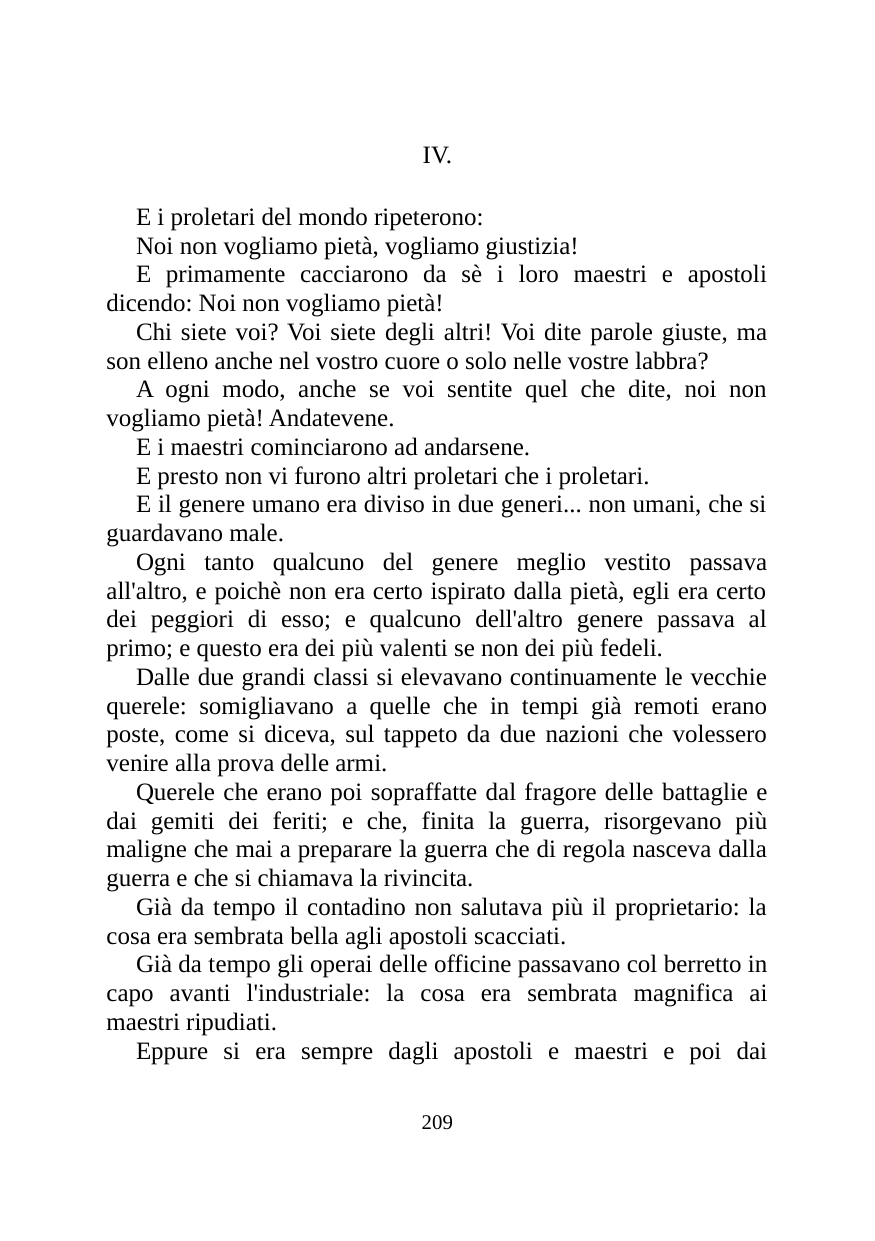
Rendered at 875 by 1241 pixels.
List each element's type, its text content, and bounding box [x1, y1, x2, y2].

text Già da tempo il contadino non salutava più il proprietario: la cosa era sembrata bella agli apostoli scacciati. [106, 892, 768, 949]
text E presto non vi furono altri proletari che i proletari. [106, 461, 768, 489]
text IV. [106, 140, 768, 168]
text Chi siete voi? Voi siete degli altri! Voi dite parole giuste, ma son elleno anche nel vostro cuore o solo nelle vostre labbra? [106, 317, 768, 374]
text E primamente cacciarono da sè i loro maestri e apostoli dicendo: Noi non vogliamo pietà! [106, 259, 768, 317]
text E i proletari del mondo ripeterono: [106, 202, 768, 231]
text E i maestri cominciarono ad andarsene. [106, 432, 768, 461]
text Dalle due grandi classi si elevavano continuamente le vecchie querele: somigliavano a quelle che in tempi già remoti erano poste, come si diceva, sul tappeto da due nazioni che volessero venire alla prova delle armi. [106, 662, 768, 777]
text E il genere umano era diviso in due generi... non umani, che si guardavano male. [106, 489, 768, 547]
text Eppure si era sempre dagli apostoli e maestri e poi dai [106, 1036, 768, 1064]
text Già da tempo gli operai delle officine passavano col berretto in capo avanti l'industriale: la cosa era sembrata magnifica ai maestri ripudiati. [106, 949, 768, 1036]
text Ogni tanto qualcuno del genere meglio vestito passava all'altro, e poichè non era certo ispirato dalla pietà, egli era certo dei peggiori di esso; e qualcuno dell'altro genere passava al primo; e questo era dei più valenti se non dei più fedeli. [106, 547, 768, 662]
text A ogni modo, anche se voi sentite quel che dite, noi non vogliamo pietà! Andatevene. [106, 374, 768, 432]
text Querele che erano poi sopraffatte dal fragore delle battaglie e dai gemiti dei feriti; e che, finita la guerra, risorgevano più maligne che mai a preparare la guerra che di regola nasceva dalla guerra e che si chiamava la rivincita. [106, 777, 768, 892]
text Noi non vogliamo pietà, vogliamo giustizia! [106, 231, 768, 259]
